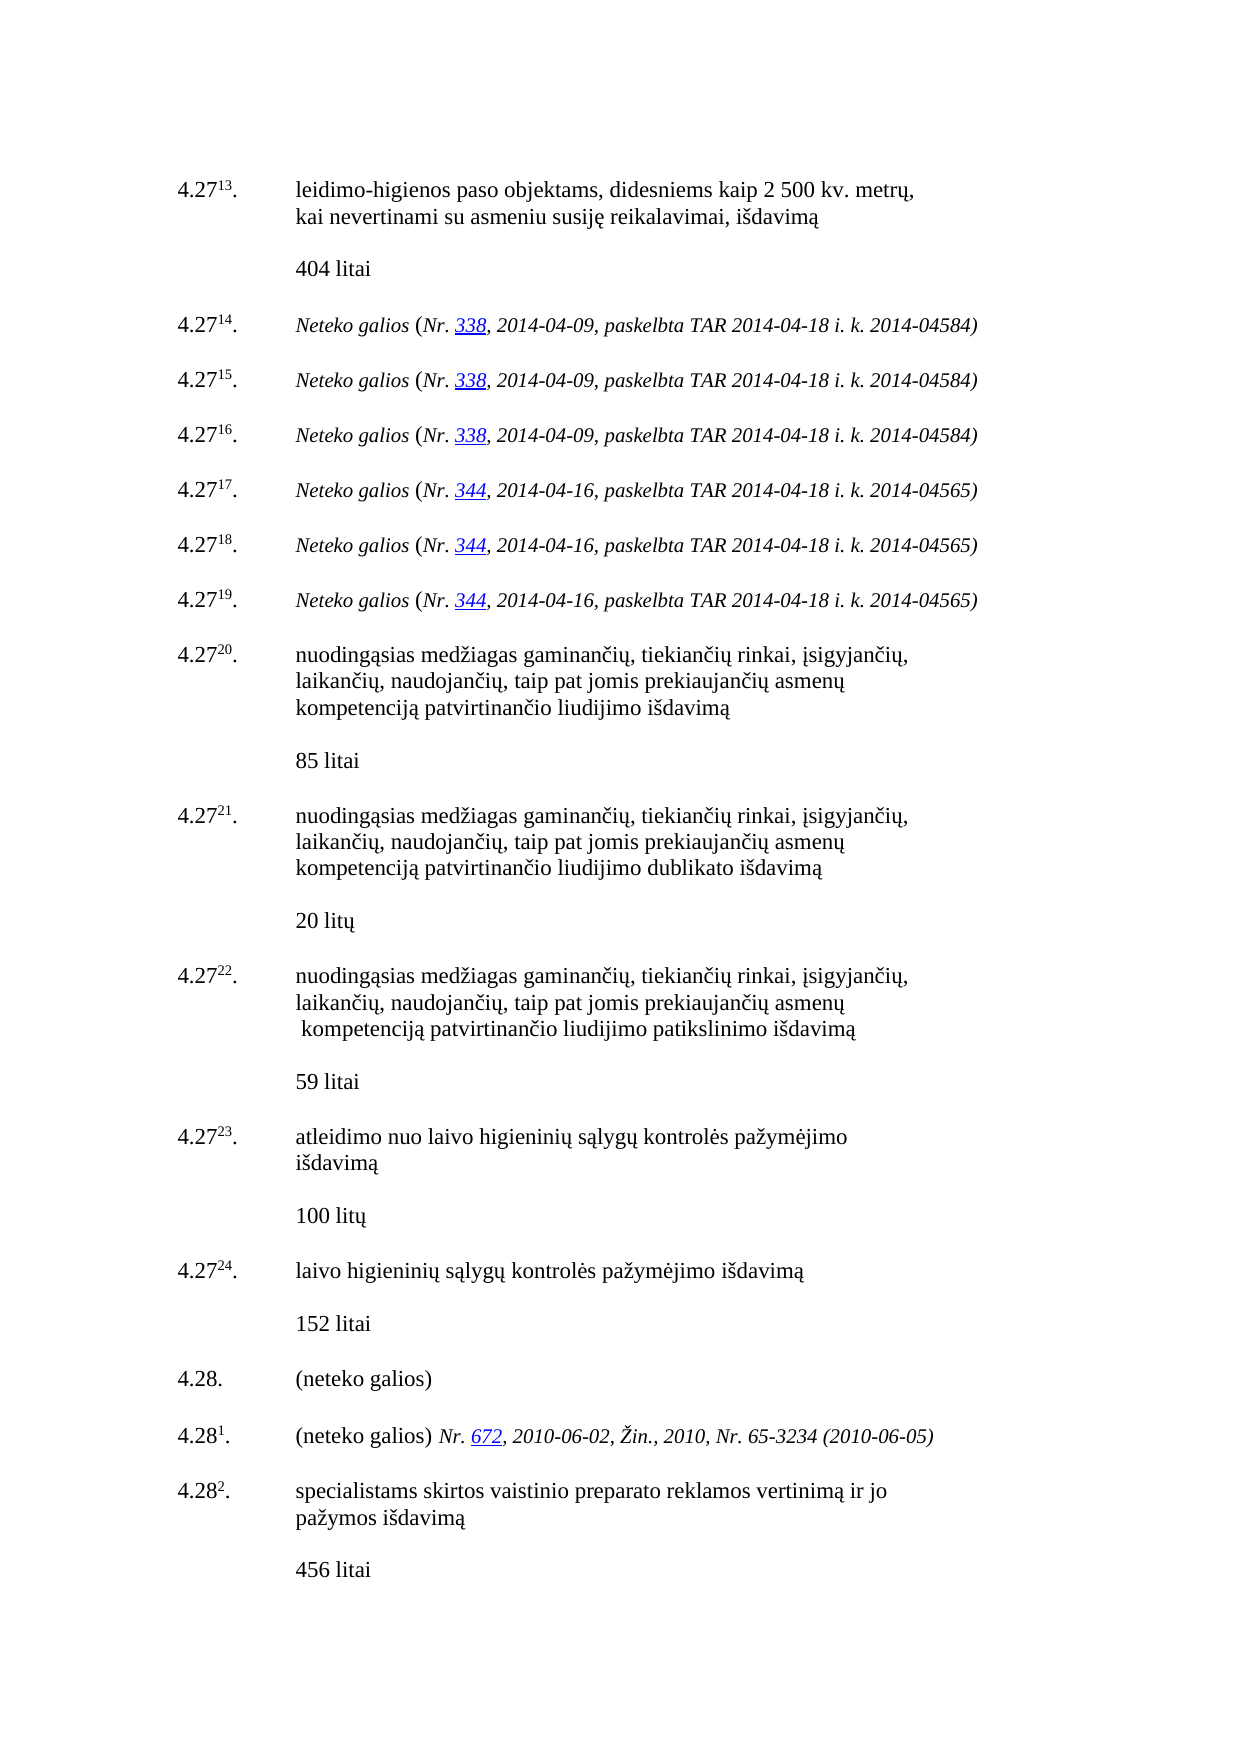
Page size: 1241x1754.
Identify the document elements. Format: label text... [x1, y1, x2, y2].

text 4.2720. nuodingąsias medžiagas gaminančių, tiekiančių rinkai, įsigyjančių, [177, 641, 930, 668]
text laikančių, naudojančių, taip pat jomis prekiaujančių asmenų [177, 989, 930, 1015]
text kompetenciją patvirtinančio liudijimo patikslinimo išdavimą 59 litai [177, 1015, 930, 1094]
text 4.2716. Neteko galios (Nr. 338, 2014-04-09, paskelbta TAR 2014-04-18 i. k. 2014-04584) [177, 421, 1122, 447]
text 4.2714. Neteko galios (Nr. 338, 2014-04-09, paskelbta TAR 2014-04-18 i. k. 2014-04584) [177, 311, 1122, 337]
text laikančių, naudojančių, taip pat jomis prekiaujančių asmenų [177, 668, 930, 694]
text 4.2722. nuodingąsias medžiagas gaminančių, tiekiančių rinkai, įsigyjančių, [177, 962, 930, 989]
text kompetenciją patvirtinančio liudijimo dublikato išdavimą 20 litų [177, 854, 930, 933]
text 4.2713. leidimo-higienos paso objektams, didesniems kaip 2 500 kv. metrų, [177, 176, 930, 203]
text kompetenciją patvirtinančio liudijimo išdavimą 85 litai [177, 694, 930, 773]
text kai nevertinami su asmeniu susiję reikalavimai, išdavimą 404 litai [177, 203, 930, 282]
text 4.282. specialistams skirtos vaistinio preparato reklamos vertinimą ir jo [177, 1477, 930, 1504]
text pažymos išdavimą 456 litai [177, 1504, 930, 1583]
text 4.2721. nuodingąsias medžiagas gaminančių, tiekiančių rinkai, įsigyjančių, [177, 802, 930, 828]
text laikančių, naudojančių, taip pat jomis prekiaujančių asmenų [177, 828, 930, 854]
text 4.2724. laivo higieninių sąlygų kontrolės pažymėjimo išdavimą 152 litai [177, 1257, 930, 1336]
text 4.28. (neteko galios) [177, 1365, 930, 1391]
text išdavimą 100 litų [177, 1149, 930, 1228]
text 4.2723. atleidimo nuo laivo higieninių sąlygų kontrolės pažymėjimo [177, 1123, 930, 1149]
text 4.2717. Neteko galios (Nr. 344, 2014-04-16, paskelbta TAR 2014-04-18 i. k. 2014-04565) [177, 476, 1122, 502]
text 4.2718. Neteko galios (Nr. 344, 2014-04-16, paskelbta TAR 2014-04-18 i. k. 2014-04565) [177, 531, 1122, 557]
text 4.281. (neteko galios) Nr. 672, 2010-06-02, Žin., 2010, Nr. 65-3234 (2010-06-05) [177, 1420, 1122, 1449]
text 4.2715. Neteko galios (Nr. 338, 2014-04-09, paskelbta TAR 2014-04-18 i. k. 2014-04584) [177, 366, 1122, 392]
text 4.2719. Neteko galios (Nr. 344, 2014-04-16, paskelbta TAR 2014-04-18 i. k. 2014-04565) [177, 586, 1122, 612]
